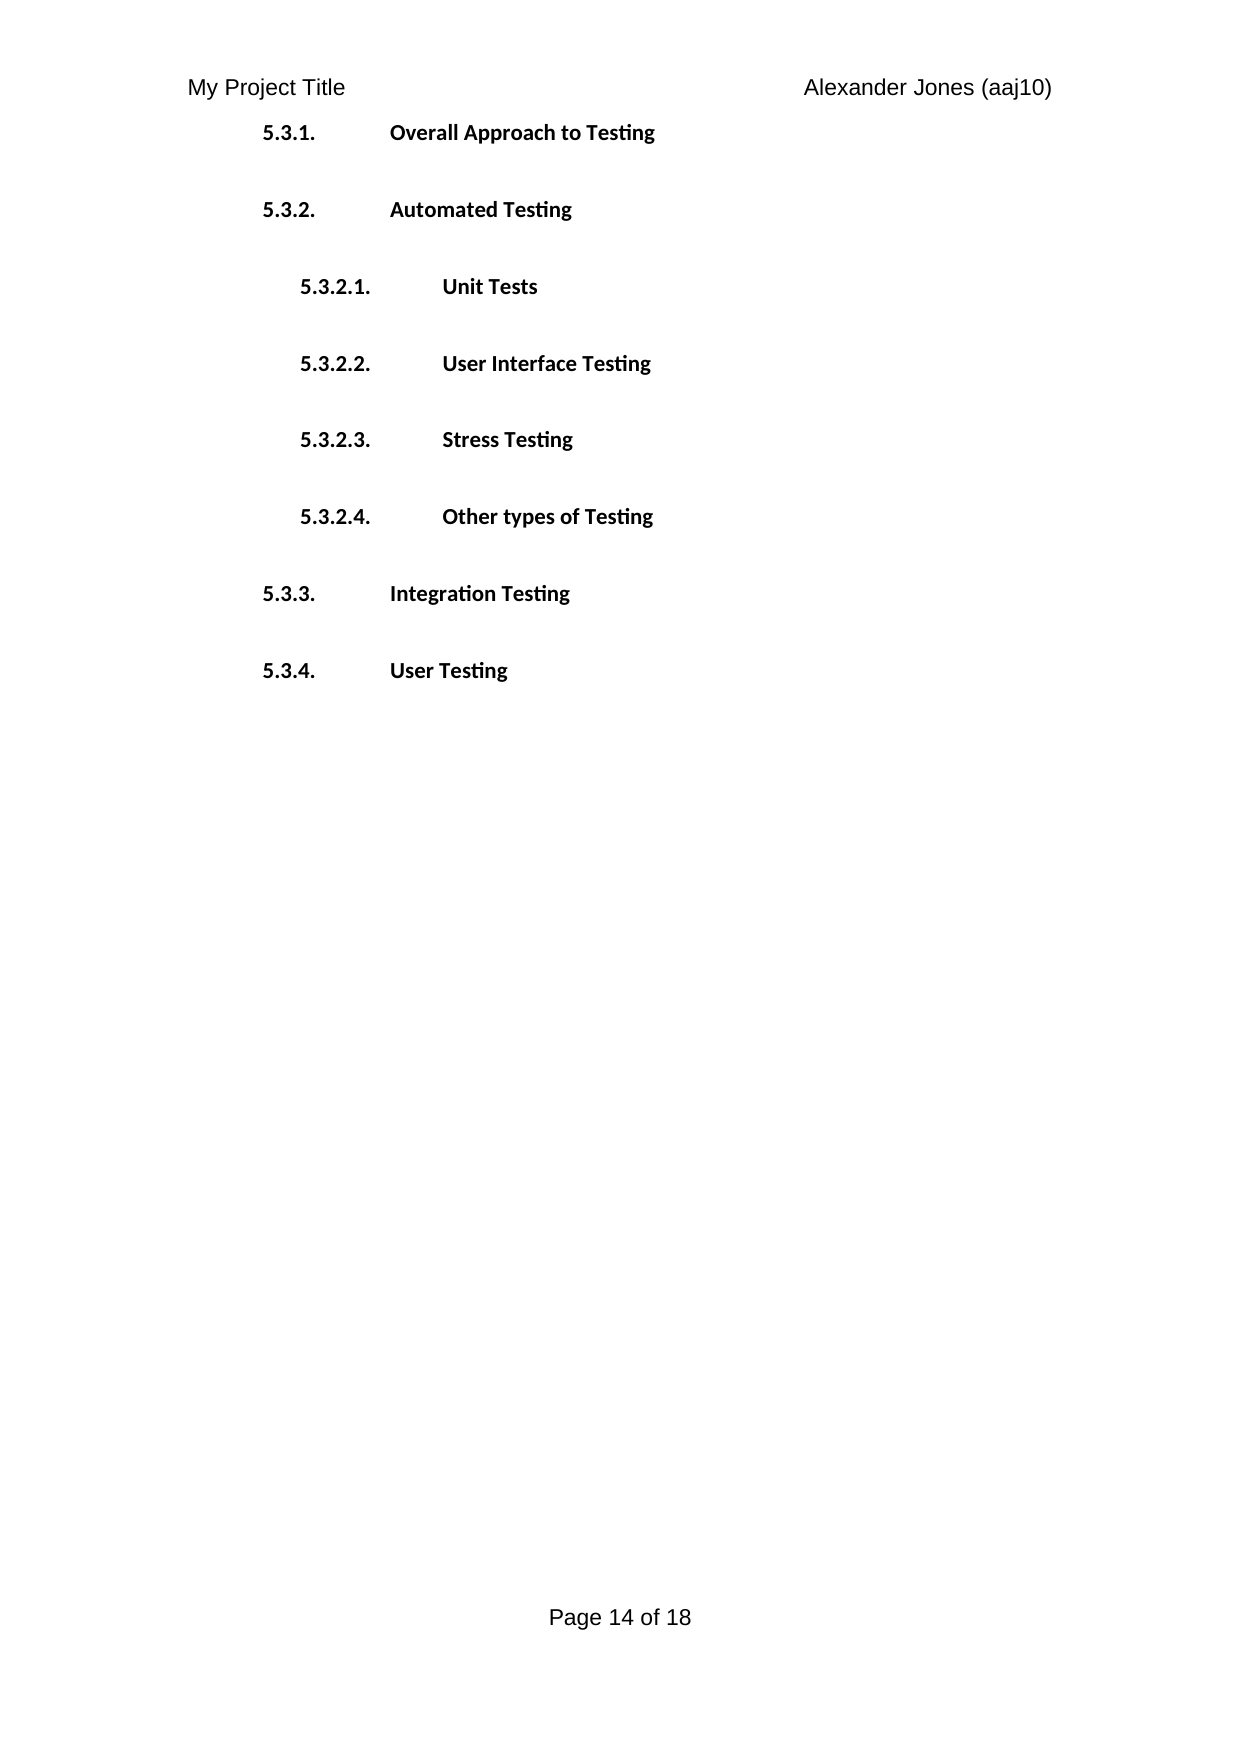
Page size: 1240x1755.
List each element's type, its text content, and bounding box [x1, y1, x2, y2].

subtitle User Testing [262, 656, 1052, 684]
subtitle User Interface Testing [300, 349, 1052, 377]
subtitle Overall Approach to Testing [262, 118, 1052, 146]
subtitle Automated Testing [262, 195, 1052, 223]
subtitle Unit Tests [300, 272, 1052, 300]
subtitle Integration Testing [262, 579, 1052, 607]
subtitle Stress Testing [300, 426, 1052, 454]
subtitle Other types of Testing [300, 502, 1052, 531]
